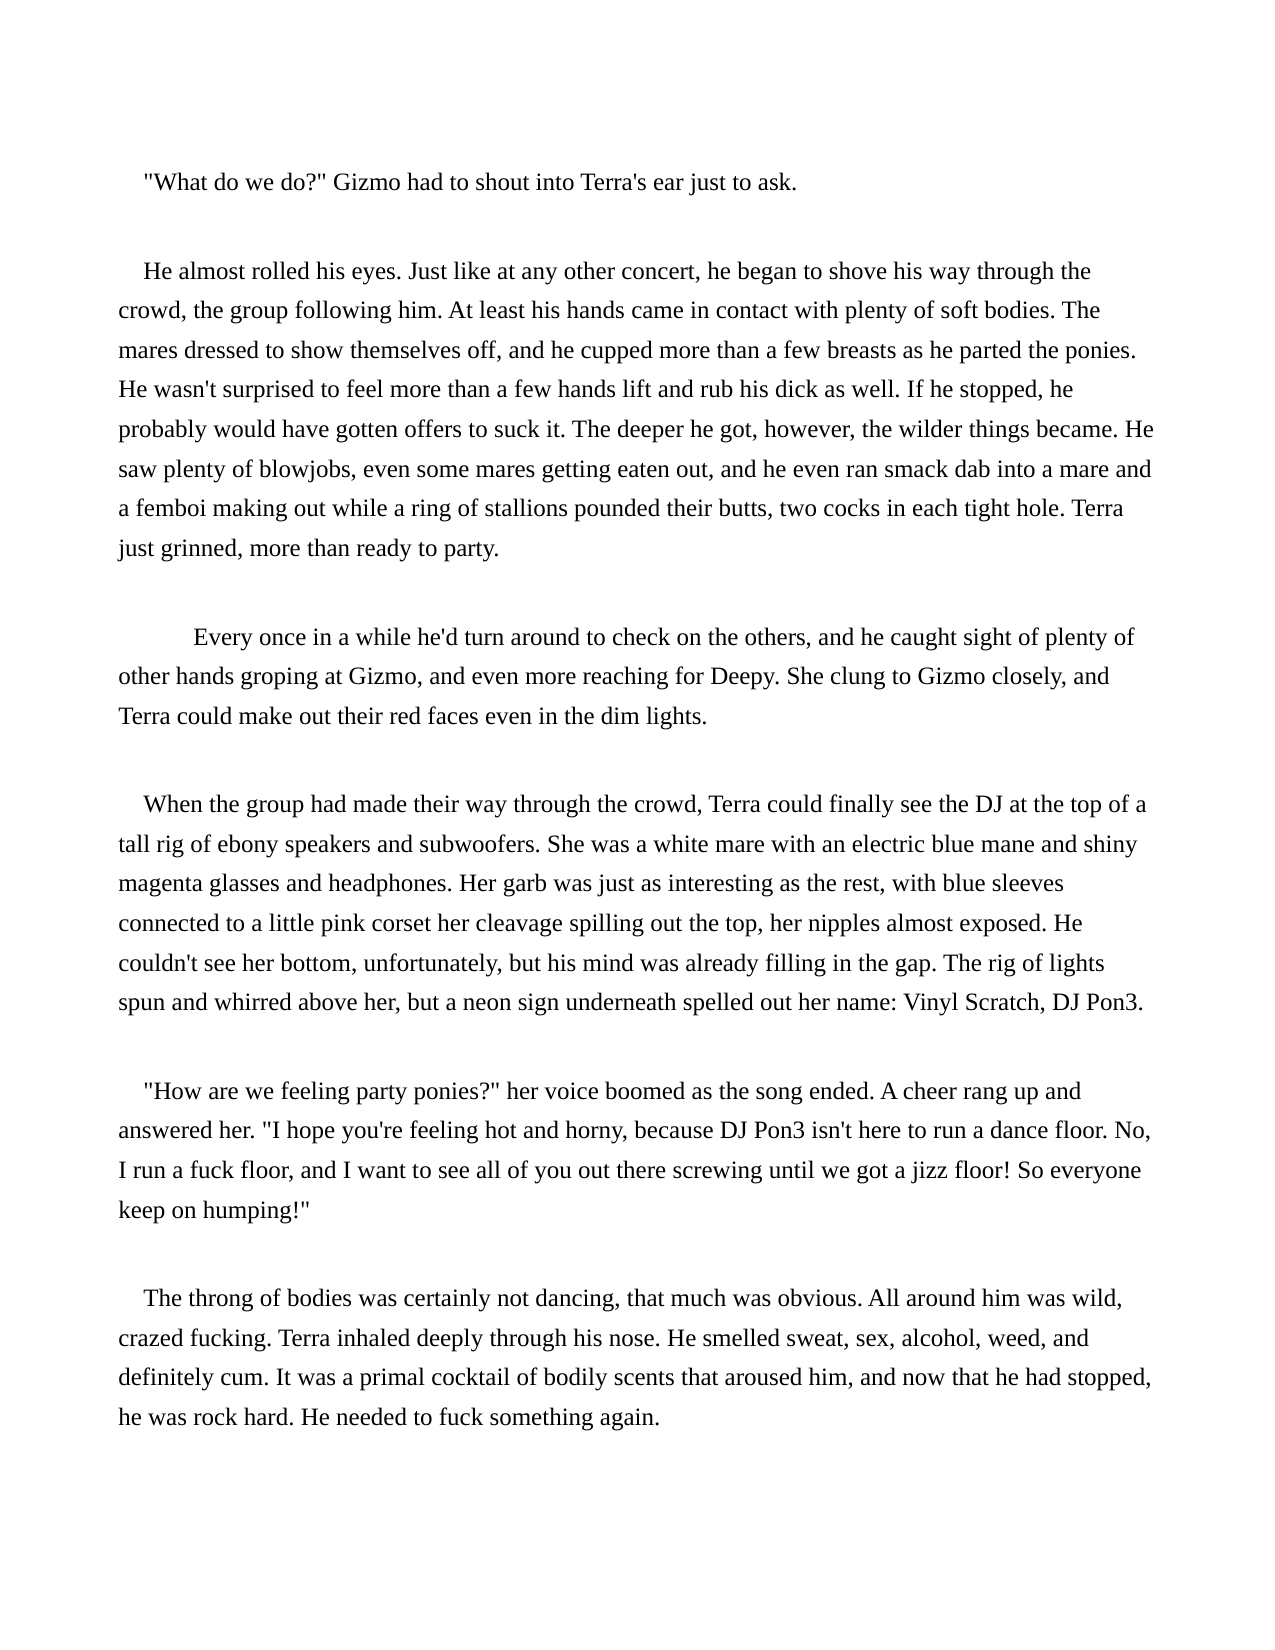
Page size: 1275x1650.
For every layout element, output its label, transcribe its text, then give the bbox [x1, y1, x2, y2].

text "What do we do?" Gizmo had to shout into Terra's ear just to ask. [118, 167, 1157, 196]
text He almost rolled his eyes. Just like at any other concert, he began to shove his way through the crowd, the group following him. At least his hands came in contact with plenty of soft bodies. The mares dressed to show themselves off, and he cupped more than a few breasts as he parted the ponies. He wasn't surprised to feel more than a few hands lift and rub his dick as well. If he stopped, he probably would have gotten offers to suck it. The deeper he got, however, the wilder things became. He saw plenty of blowjobs, even some mares getting eaten out, and he even ran smack dab into a mare and a femboi making out while a ring of stallions pounded their butts, two cocks in each tight hole. Terra just grinned, more than ready to party. [118, 256, 1157, 562]
text When the group had made their way through the crowd, Terra could finally see the DJ at the top of a tall rig of ebony speakers and subwoofers. She was a white mare with an electric blue mane and shiny magenta glasses and headphones. Her garb was just as interesting as the rest, with blue sleeves connected to a little pink corset her cleavage spilling out the top, her nipples almost exposed. He couldn't see her bottom, unfortunately, but his mind was already filling in the gap. The rig of lights spun and whirred above her, but a neon sign underneath spelled out her name: Vinyl Scratch, DJ Pon3. [118, 789, 1157, 1016]
text Every once in a while he'd turn around to check on the others, and he caught sight of plenty of other hands groping at Gizmo, and even more reaching for Deepy. She clung to Gizmo closely, and Terra could make out their red faces even in the dim lights. [118, 622, 1157, 729]
text The throng of bodies was certainly not dancing, that much was obvious. All around him was wild, crazed fucking. Terra inhaled deeply through his nose. He smelled sweat, sex, alcohol, weed, and definitely cum. It was a primal cocktail of bodily scents that aroused him, and now that he had stopped, he was rock hard. He needed to fuck something again. [118, 1283, 1157, 1431]
text "How are we feeling party ponies?" her voice boomed as the song ended. A cheer rang up and answered her. "I hope you're feeling hot and horny, because DJ Pon3 isn't here to run a dance floor. No, I run a fuck floor, and I want to see all of you out there screwing until we got a jizz floor! So everyone keep on humping!" [118, 1076, 1157, 1223]
